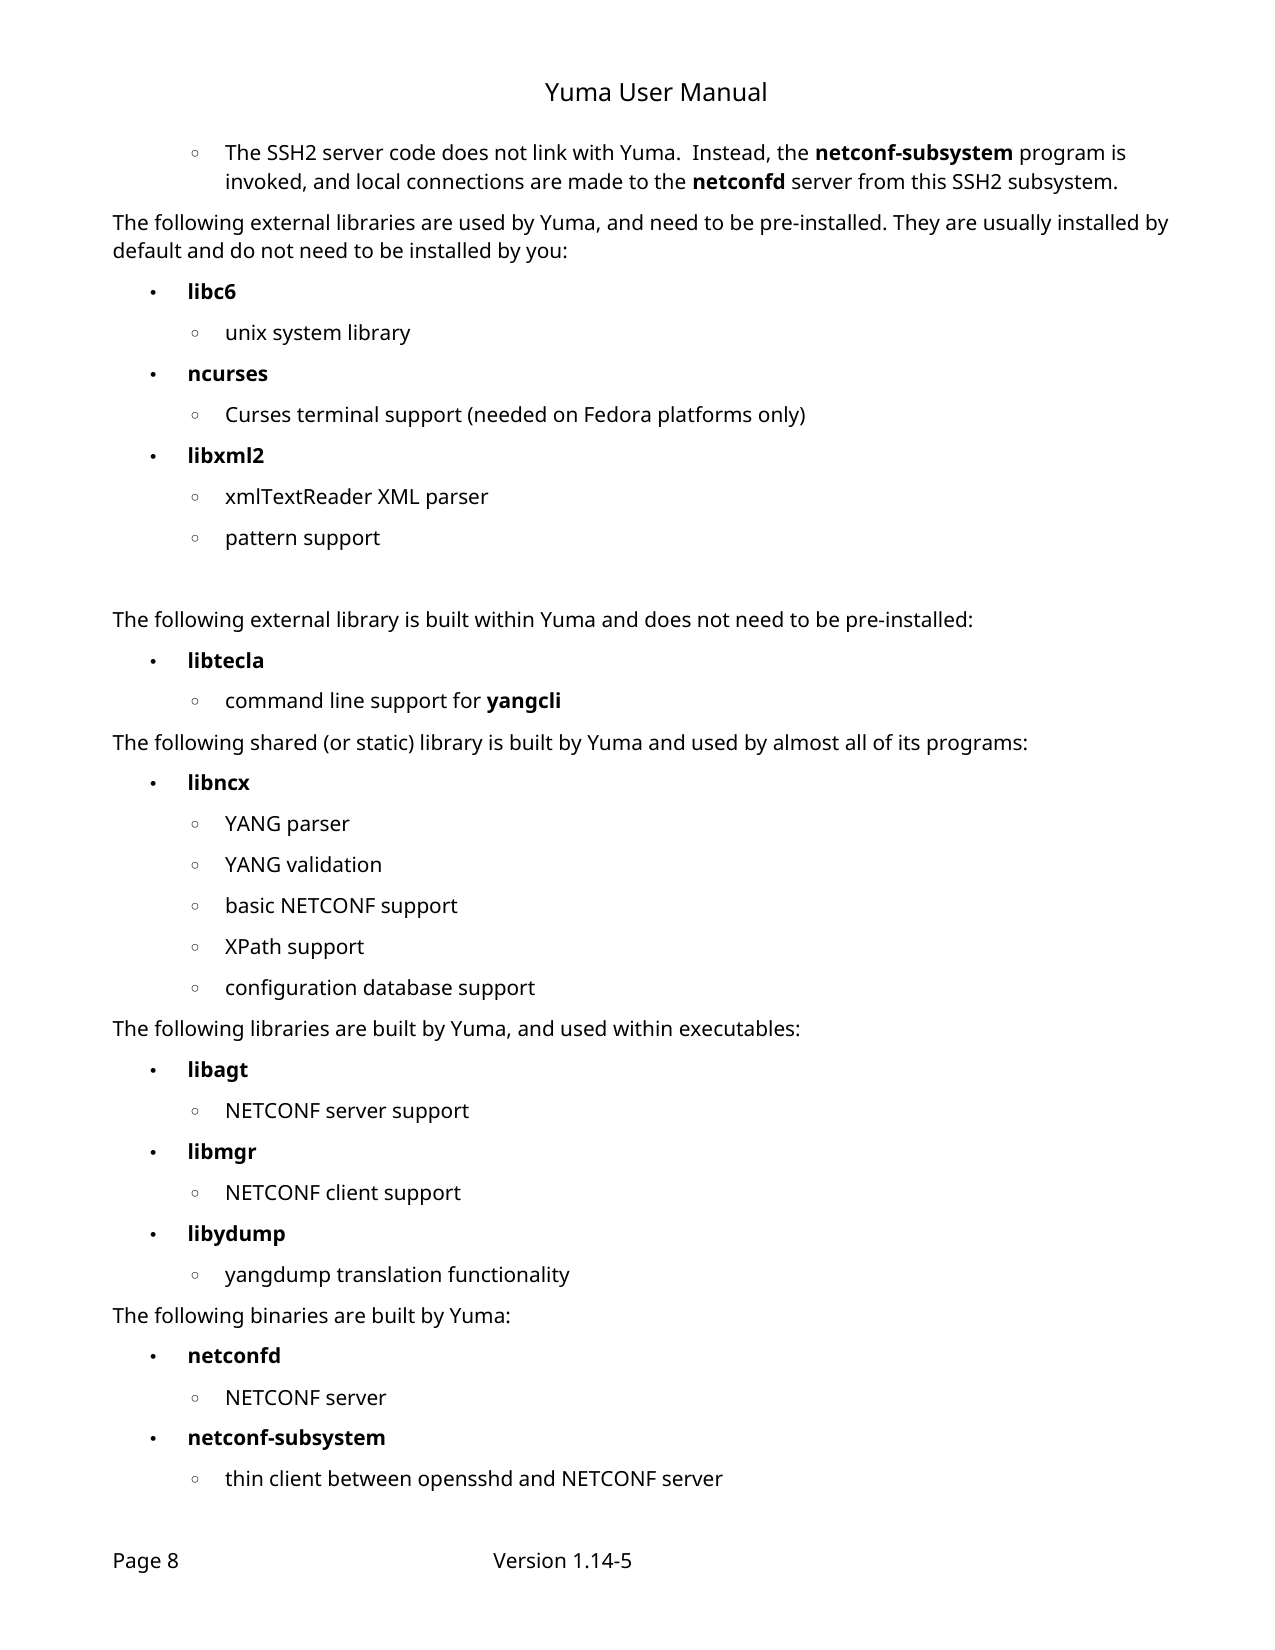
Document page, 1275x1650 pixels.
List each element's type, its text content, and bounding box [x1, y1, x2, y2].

list libc6 [150, 277, 1200, 306]
list pattern support [187, 523, 1200, 551]
text The following external libraries are used by Yuma, and need to be pre-installed. They are usually installed by default and do not need to be installed by you: [112, 208, 1200, 265]
list xmlTextReader XML parser [187, 482, 1200, 510]
list command line support for yangcli [187, 687, 1200, 715]
list XPath support [187, 932, 1200, 961]
list NETCONF client support [187, 1178, 1200, 1206]
list configuration database support [187, 973, 1200, 1002]
list thin client between opensshd and NETCONF server [187, 1464, 1200, 1493]
text The following shared (or static) library is built by Yuma and used by almost all of its programs: [112, 728, 1200, 756]
list YANG validation [187, 850, 1200, 879]
list Curses terminal support (needed on Fedora platforms only) [187, 400, 1200, 428]
list basic NETCONF support [187, 891, 1200, 920]
list libncx [150, 768, 1200, 797]
list libydump [150, 1219, 1200, 1247]
text The following binaries are built by Yuma: [112, 1301, 1200, 1329]
list ncurses [150, 359, 1200, 388]
text The following libraries are built by Yuma, and used within executables: [112, 1014, 1200, 1043]
list libxml2 [150, 441, 1200, 469]
list libagt [150, 1055, 1200, 1083]
list libtecla [150, 646, 1200, 674]
list unix system library [187, 318, 1200, 347]
list The SSH2 server code does not link with Yuma. Instead, the netconf-subsystem program is invoked, and local connections are made to the netconfd server from this SSH2 subsystem. [187, 138, 1200, 195]
list yangdump translation functionality [187, 1260, 1200, 1288]
list netconfd [150, 1342, 1200, 1370]
list YANG parser [187, 809, 1200, 838]
list NETCONF server support [187, 1096, 1200, 1124]
list netconf-subsystem [150, 1423, 1200, 1452]
list libmgr [150, 1137, 1200, 1165]
list NETCONF server [187, 1383, 1200, 1411]
text The following external library is built within Yuma and does not need to be pre-installed: [112, 605, 1200, 633]
